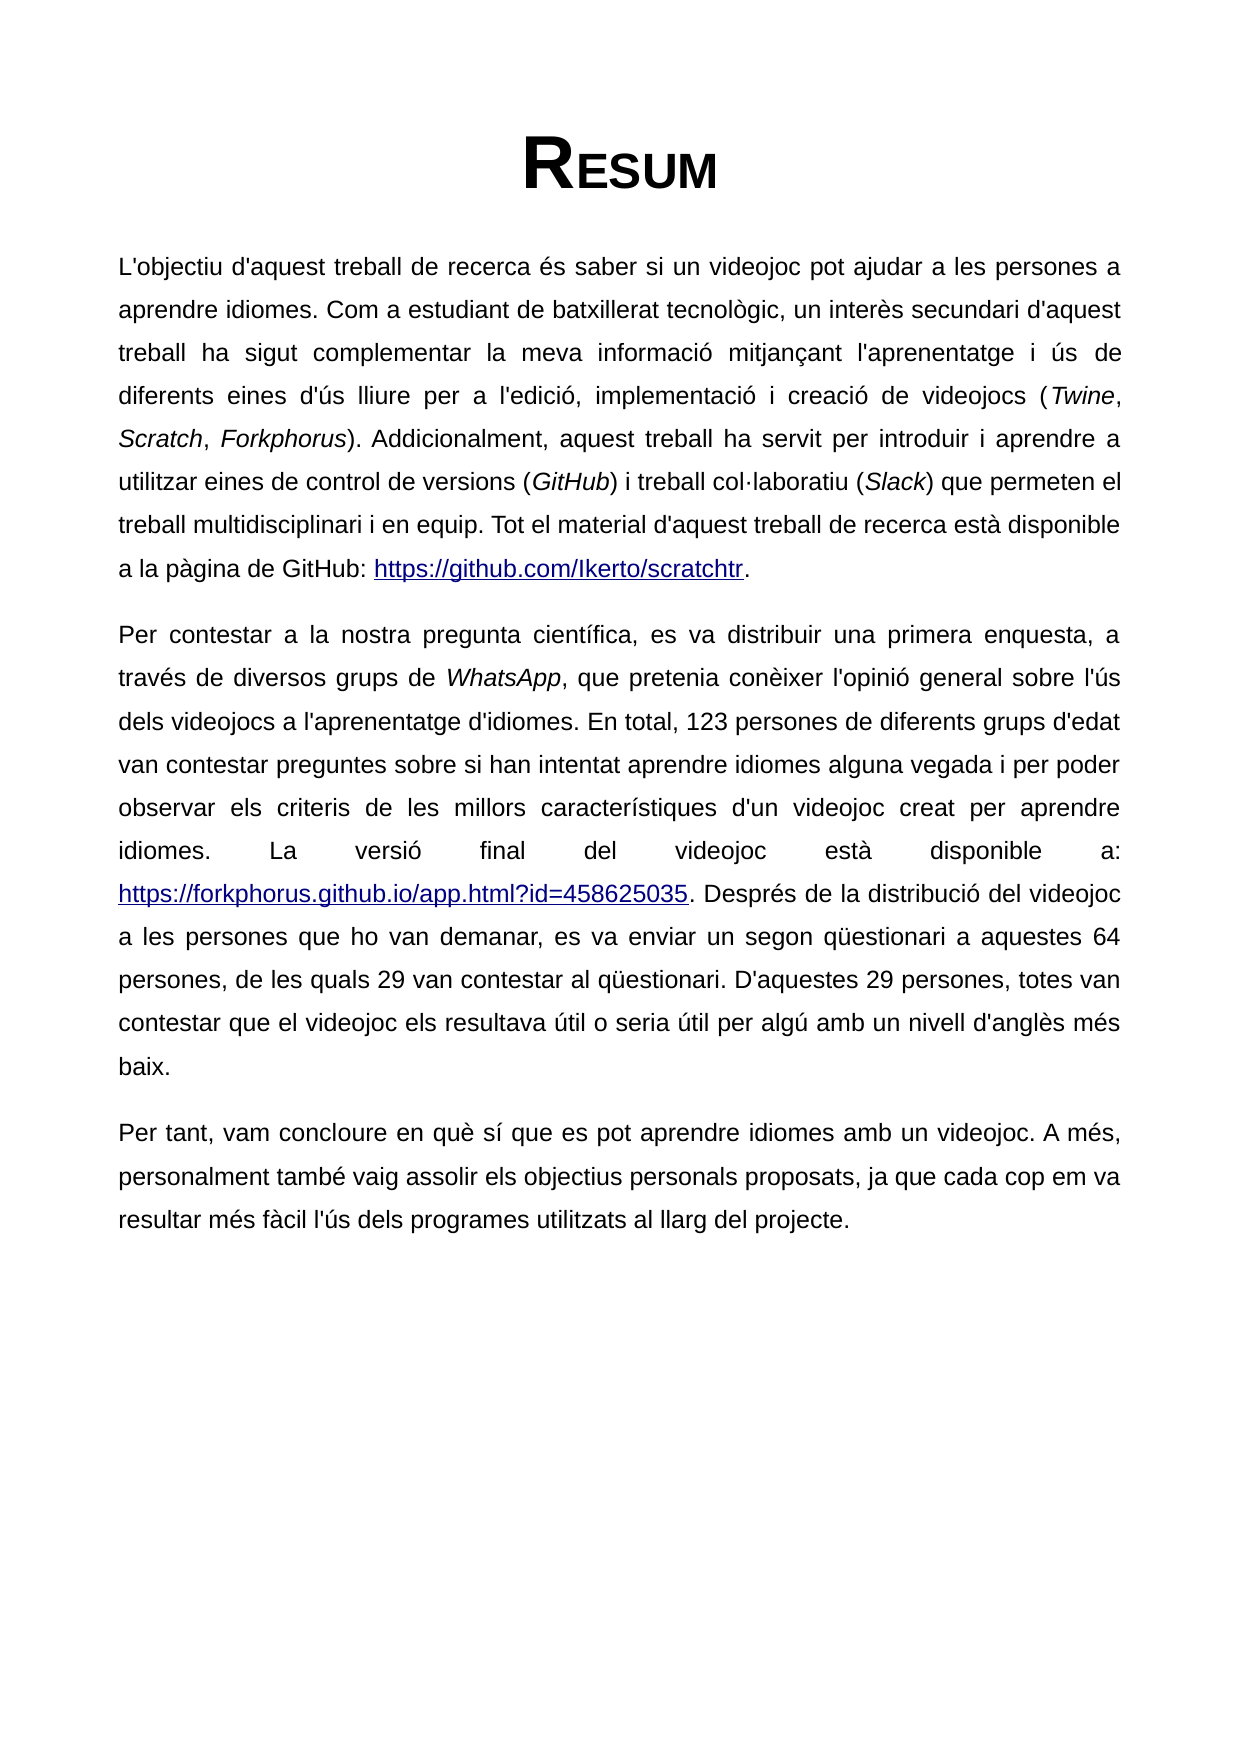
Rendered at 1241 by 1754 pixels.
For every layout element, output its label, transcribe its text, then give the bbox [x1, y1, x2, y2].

text Resum [118, 118, 1122, 204]
text Per tant, vam concloure en què sí que es pot aprendre idiomes amb un videojoc. A més, personalment també vaig assolir els objectius personals proposats, ja que cada cop em va resultar més fàcil l'ús dels programes utilitzats al llarg del projecte. [118, 1118, 1122, 1233]
text L'objectiu d'aquest treball de recerca és saber si un videojoc pot ajudar a les persones a aprendre idiomes. Com a estudiant de batxillerat tecnològic, un interès secundari d'aquest treball ha sigut complementar la meva informació mitjançant l'aprenentatge i ús de diferents eines d'ús lliure per a l'edició, implementació i creació de videojocs (Twine, Scratch, Forkphorus). Addicionalment, aquest treball ha servit per introduir i aprendre a utilitzar eines de control de versions (GitHub) i treball col·laboratiu (Slack) que permeten el treball multidisciplinari i en equip. Tot el material d'aquest treball de recerca està disponible a la pàgina de GitHub: https://github.com/Ikerto/scratchtr. [118, 252, 1122, 582]
text Per contestar a la nostra pregunta científica, es va distribuir una primera enquesta, a través de diversos grups de WhatsApp, que pretenia conèixer l'opinió general sobre l'ús dels videojocs a l'aprenentatge d'idiomes. En total, 123 persones de diferents grups d'edat van contestar preguntes sobre si han intentat aprendre idiomes alguna vegada i per poder observar els criteris de les millors característiques d'un videojoc creat per aprendre idiomes. La versió final del videojoc està disponible a: https://forkphorus.github.io/app.html?id=458625035. Després de la distribució del videojoc a les persones que ho van demanar, es va enviar un segon qüestionari a aquestes 64 persones, de les quals 29 van contestar al qüestionari. D'aquestes 29 persones, totes van contestar que el videojoc els resultava útil o seria útil per algú amb un nivell d'anglès més baix. [118, 620, 1122, 1080]
